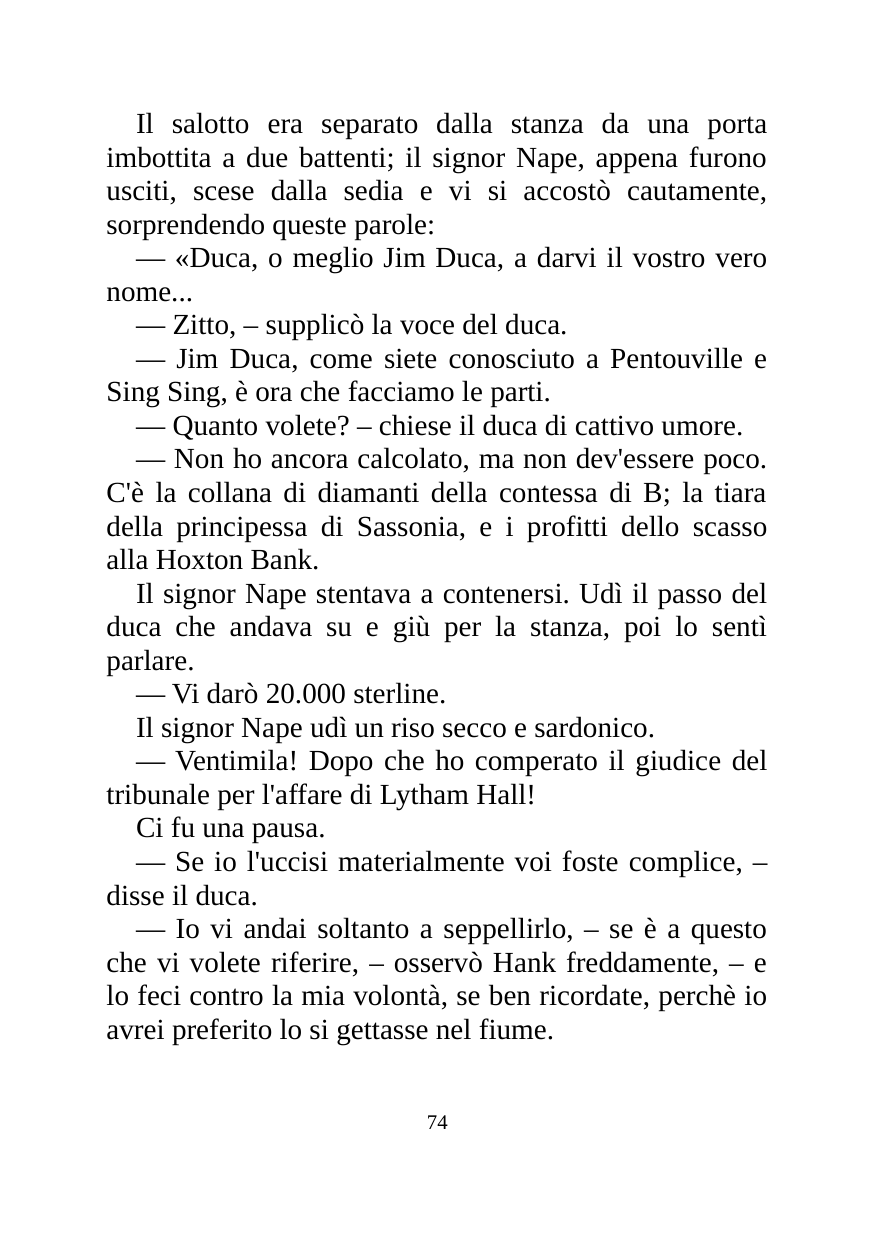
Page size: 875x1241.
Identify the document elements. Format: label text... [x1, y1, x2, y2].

text — Io vi andai soltanto a seppellirlo, – se è a questo che vi volete riferire, – osservò Hank freddamente, – e lo feci contro la mia volontà, se ben ricordate, perchè io avrei preferito lo si gettasse nel fiume. [106, 911, 768, 1045]
text — Se io l'uccisi materialmente voi foste complice, –disse il duca. [106, 844, 768, 911]
text Ci fu una pausa. [106, 811, 768, 844]
text Il signor Nape udì un riso secco e sardonico. [106, 710, 768, 743]
text — Non ho ancora calcolato, ma non dev'essere poco. C'è la collana di diamanti della contessa di B; la tiara della principessa di Sassonia, e i profitti dello scasso alla Hoxton Bank. [106, 442, 768, 576]
text Il signor Nape stentava a contenersi. Udì il passo del duca che andava su e giù per la stanza, poi lo sentì parlare. [106, 576, 768, 676]
text — Zitto, – supplicò la voce del duca. [106, 307, 768, 341]
text — Ventimila! Dopo che ho comperato il giudice del tribunale per l'affare di Lytham Hall! [106, 743, 768, 811]
text — Quanto volete? – chiese il duca di cattivo umore. [106, 408, 768, 442]
text — Vi darò 20.000 sterline. [106, 676, 768, 710]
text — Jim Duca, come siete conosciuto a Pentouville e Sing Sing, è ora che facciamo le parti. [106, 341, 768, 408]
text Il salotto era separato dalla stanza da una porta imbottita a due battenti; il signor Nape, appena furono usciti, scese dalla sedia e vi si accostò cautamente, sorprendendo queste parole: [106, 106, 768, 240]
text — «Duca, o meglio Jim Duca, a darvi il vostro vero nome... [106, 240, 768, 307]
